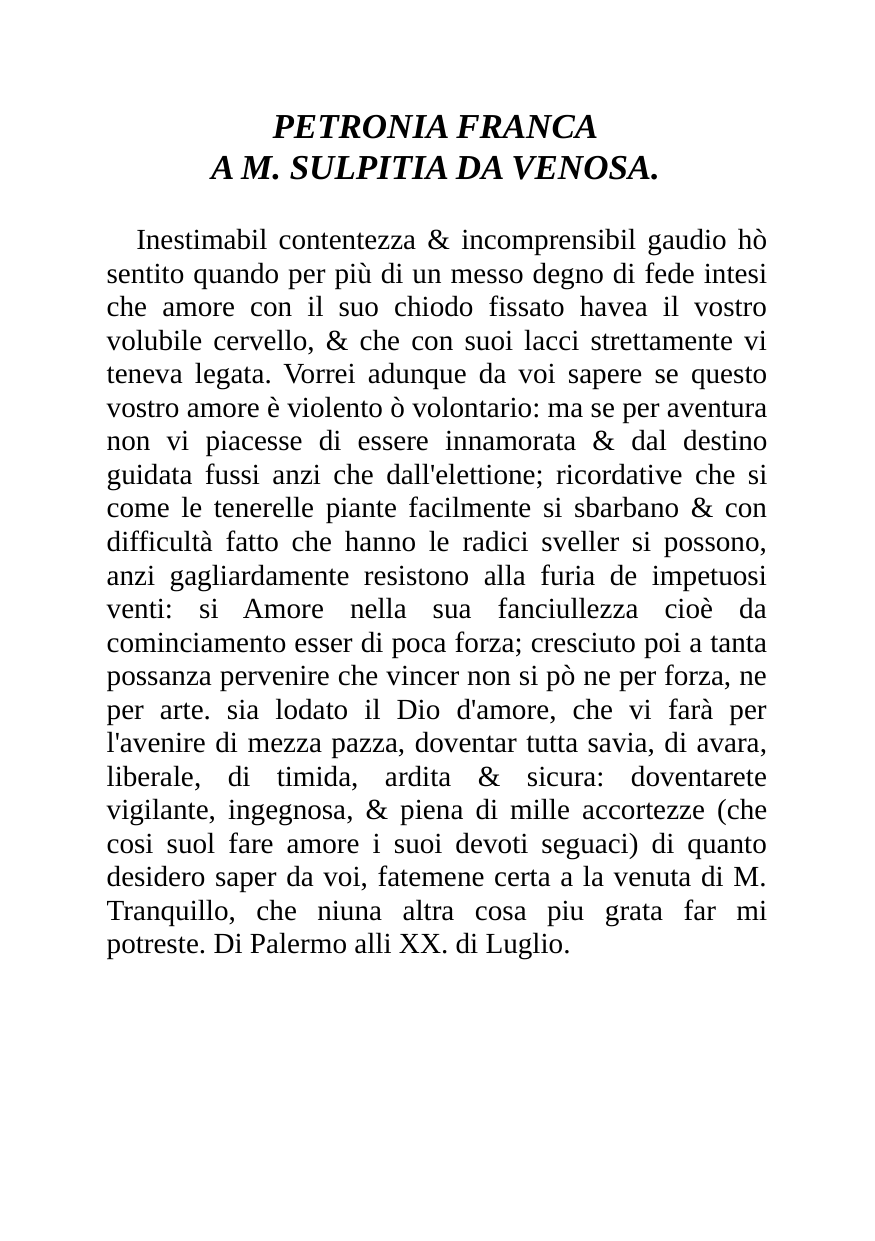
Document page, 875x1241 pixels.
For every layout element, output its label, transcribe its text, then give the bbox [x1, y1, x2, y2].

subtitle PETRONIA FRANCA A M. SULPITIA DA VENOSA. [106, 106, 768, 187]
text Inestimabil contentezza & incomprensibil gaudio hò sentito quando per più di un messo degno di fede intesi che amore con il suo chiodo fissato havea il vostro volubile cervello, & che con suoi lacci strettamente vi teneva legata. Vorrei adunque da voi sapere se questo vostro amore è violento ò volontario: ma se per aventura non vi piacesse di essere innamorata & dal destino guidata fussi anzi che dall'elettione; ricordative che si come le tenerelle piante facilmente si sbarbano & con difficultà fatto che hanno le radici sveller si possono, anzi gagliardamente resistono alla furia de impetuosi venti: si Amore nella sua fanciullezza cioè da cominciamento esser di poca forza; cresciuto poi a tanta possanza pervenire che vincer non si pò ne per forza, ne per arte. sia lodato il Dio d'amore, che vi farà per l'avenire di mezza pazza, doventar tutta savia, di avara, liberale, di timida, ardita & sicura: doventarete vigilante, ingegnosa, & piena di mille accortezze (che cosi suol fare amore i suoi devoti seguaci) di quanto desidero saper da voi, fatemene certa a la venuta di M. Tranquillo, che niuna altra cosa piu grata far mi potreste. Di Palermo alli XX. di Luglio. [106, 222, 768, 960]
